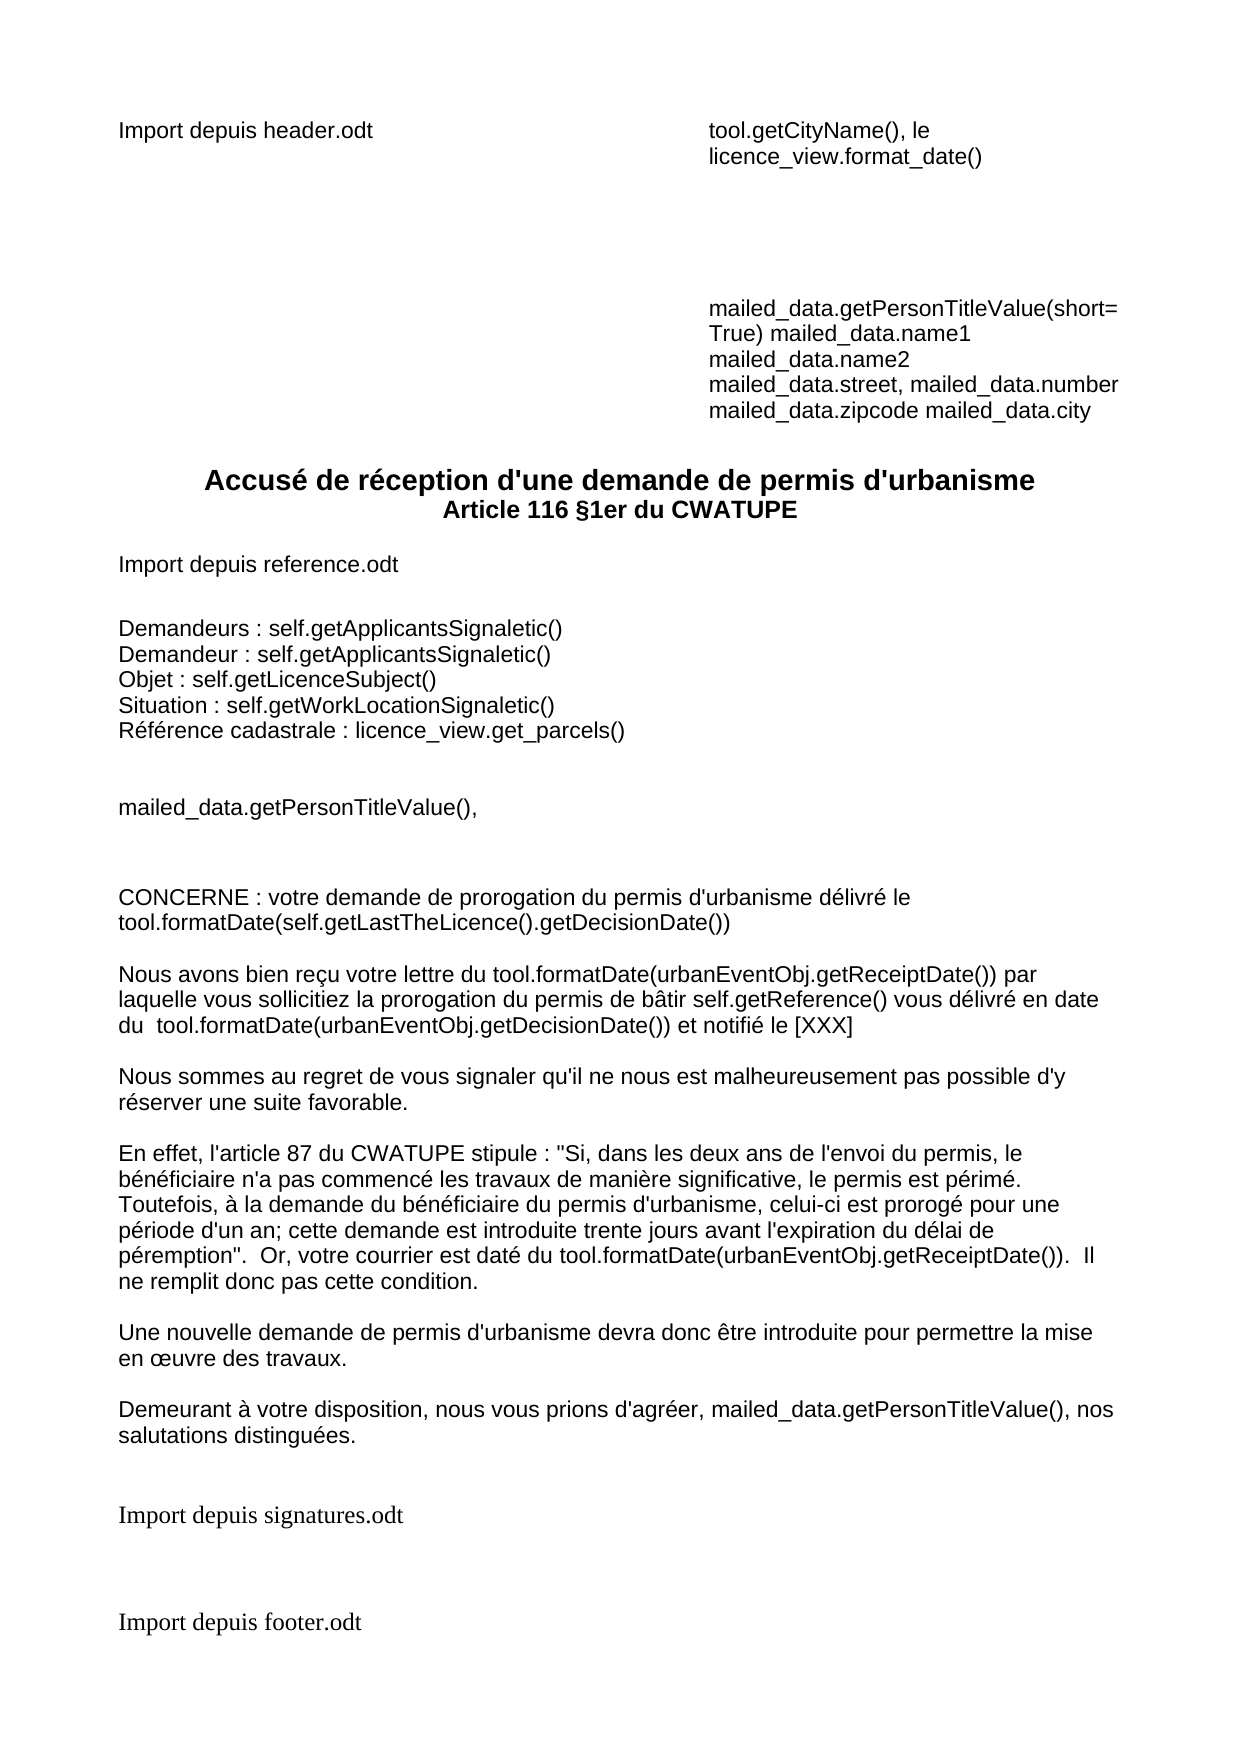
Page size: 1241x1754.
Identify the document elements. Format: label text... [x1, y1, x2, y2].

text Situation : self.getWorkLocationSignaletic() [118, 693, 1122, 718]
table_header tool.getCityName(), le licence_view.format_date() mailed_data.getPersonTitleValue(short=True) mailed_data.name1 mailed_data.name2 mailed_data.street, mailed_data.number mailed_data.zipcode mailed_data.city [709, 118, 1128, 436]
text Article 116 §1er du CWATUPE [118, 496, 1122, 524]
text Demeurant à votre disposition, nous vous prions d'agréer, mailed_data.getPersonTitleValue(), nos salutations distinguées. [118, 1397, 1122, 1448]
text Import depuis reference.odt [118, 552, 1122, 578]
table_header Import depuis header.odt [118, 118, 708, 436]
text Import depuis signatures.odt [118, 1502, 1131, 1529]
text Nous sommes au regret de vous signaler qu'il ne nous est malheureusement pas possible d'y réserver une suite favorable. [118, 1064, 1122, 1115]
text Une nouvelle demande de permis d'urbanisme devra donc être introduite pour permettre la mise en œuvre des travaux. [118, 1320, 1122, 1371]
text Référence cadastrale : licence_view.get_parcels() [118, 718, 1122, 744]
text En effet, l'article 87 du CWATUPE stipule : "Si, dans les deux ans de l'envoi du permis, le bénéficiaire n'a pas commencé les travaux de manière significative, le permis est périmé. Toutefois, à la demande du bénéficiaire du permis d'urbanisme, celui-ci est prorogé pour une période d'un an; cette demande est introduite trente jours avant l'expiration du délai de péremption". Or, votre courrier est daté du tool.formatDate(urbanEventObj.getReceiptDate()). Il ne remplit donc pas cette condition. [118, 1141, 1122, 1294]
text CONCERNE : votre demande de prorogation du permis d'urbanisme délivré le tool.formatDate(self.getLastTheLicence().getDecisionDate()) [118, 884, 1122, 936]
text Demandeurs : self.getApplicantsSignaletic() [118, 616, 1122, 641]
text mailed_data.getPersonTitleValue(), [118, 795, 1122, 821]
text Nous avons bien reçu votre lettre du tool.formatDate(urbanEventObj.getReceiptDate()) par laquelle vous sollicitiez la prorogation du permis de bâtir self.getReference() vous délivré en date du tool.formatDate(urbanEventObj.getDecisionDate()) et notifié le [XXX] [118, 961, 1122, 1038]
text Objet : self.getLicenceSubject() [118, 667, 1122, 693]
text Accusé de réception d'une demande de permis d'urbanisme [118, 464, 1122, 496]
text Demandeur : self.getApplicantsSignaletic() [118, 641, 1122, 667]
